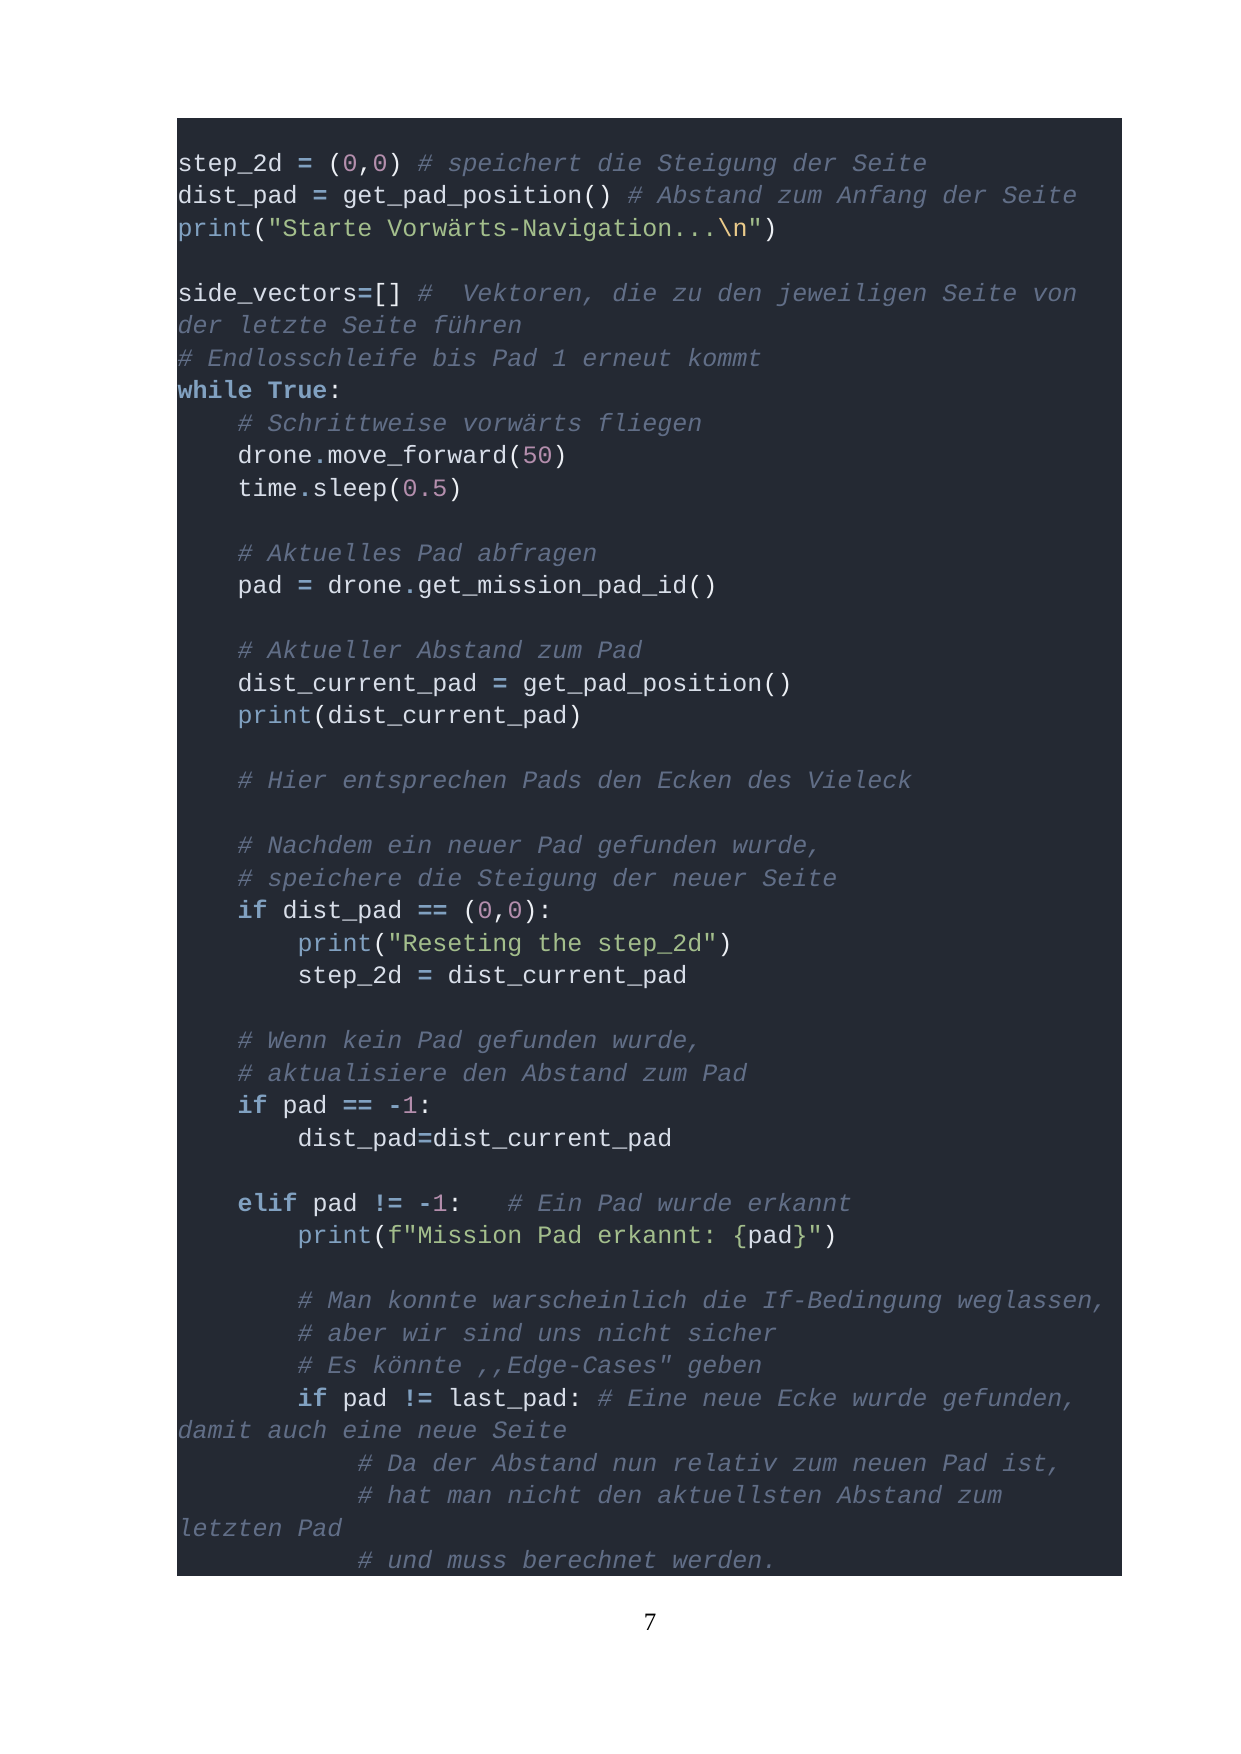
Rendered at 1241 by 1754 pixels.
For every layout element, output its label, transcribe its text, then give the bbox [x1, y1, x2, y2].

text step_2d = (0,0) # speichert die Steigung der Seite dist_pad = get_pad_position() # Abstand zum Anfang der Seite print("Starte Vorwärts-Navigation...\n") side_vectors=[] # Vektoren, die zu den jeweiligen Seite von der letzte Seite führen # Endlosschleife bis Pad 1 erneut kommt while True: # Schrittweise vorwärts fliegen drone.move_forward(50) time.sleep(0.5) # Aktuelles Pad abfragen pad = drone.get_mission_pad_id() # Aktueller Abstand zum Pad dist_current_pad = get_pad_position() print(dist_current_pad) # Hier entsprechen Pads den Ecken des Vieleck # Nachdem ein neuer Pad gefunden wurde, # speichere die Steigung der neuer Seite if dist_pad == (0,0): print("Reseting the step_2d") step_2d = dist_current_pad # Wenn kein Pad gefunden wurde, # aktualisiere den Abstand zum Pad if pad == -1: dist_pad=dist_current_pad elif pad != -1: # Ein Pad wurde erkannt print(f"Mission Pad erkannt: {pad}") # Man konnte warscheinlich die If-Bedingung weglassen, # aber wir sind uns nicht sicher # Es könnte ,,Edge-Cases" geben if pad != last_pad: # Eine neue Ecke wurde gefunden, damit auch eine neue Seite # Da der Abstand nun relativ zum neuen Pad ist, # hat man nicht den aktuellsten Abstand zum letzten Pad # und muss berechnet werden. [177, 118, 1122, 1576]
